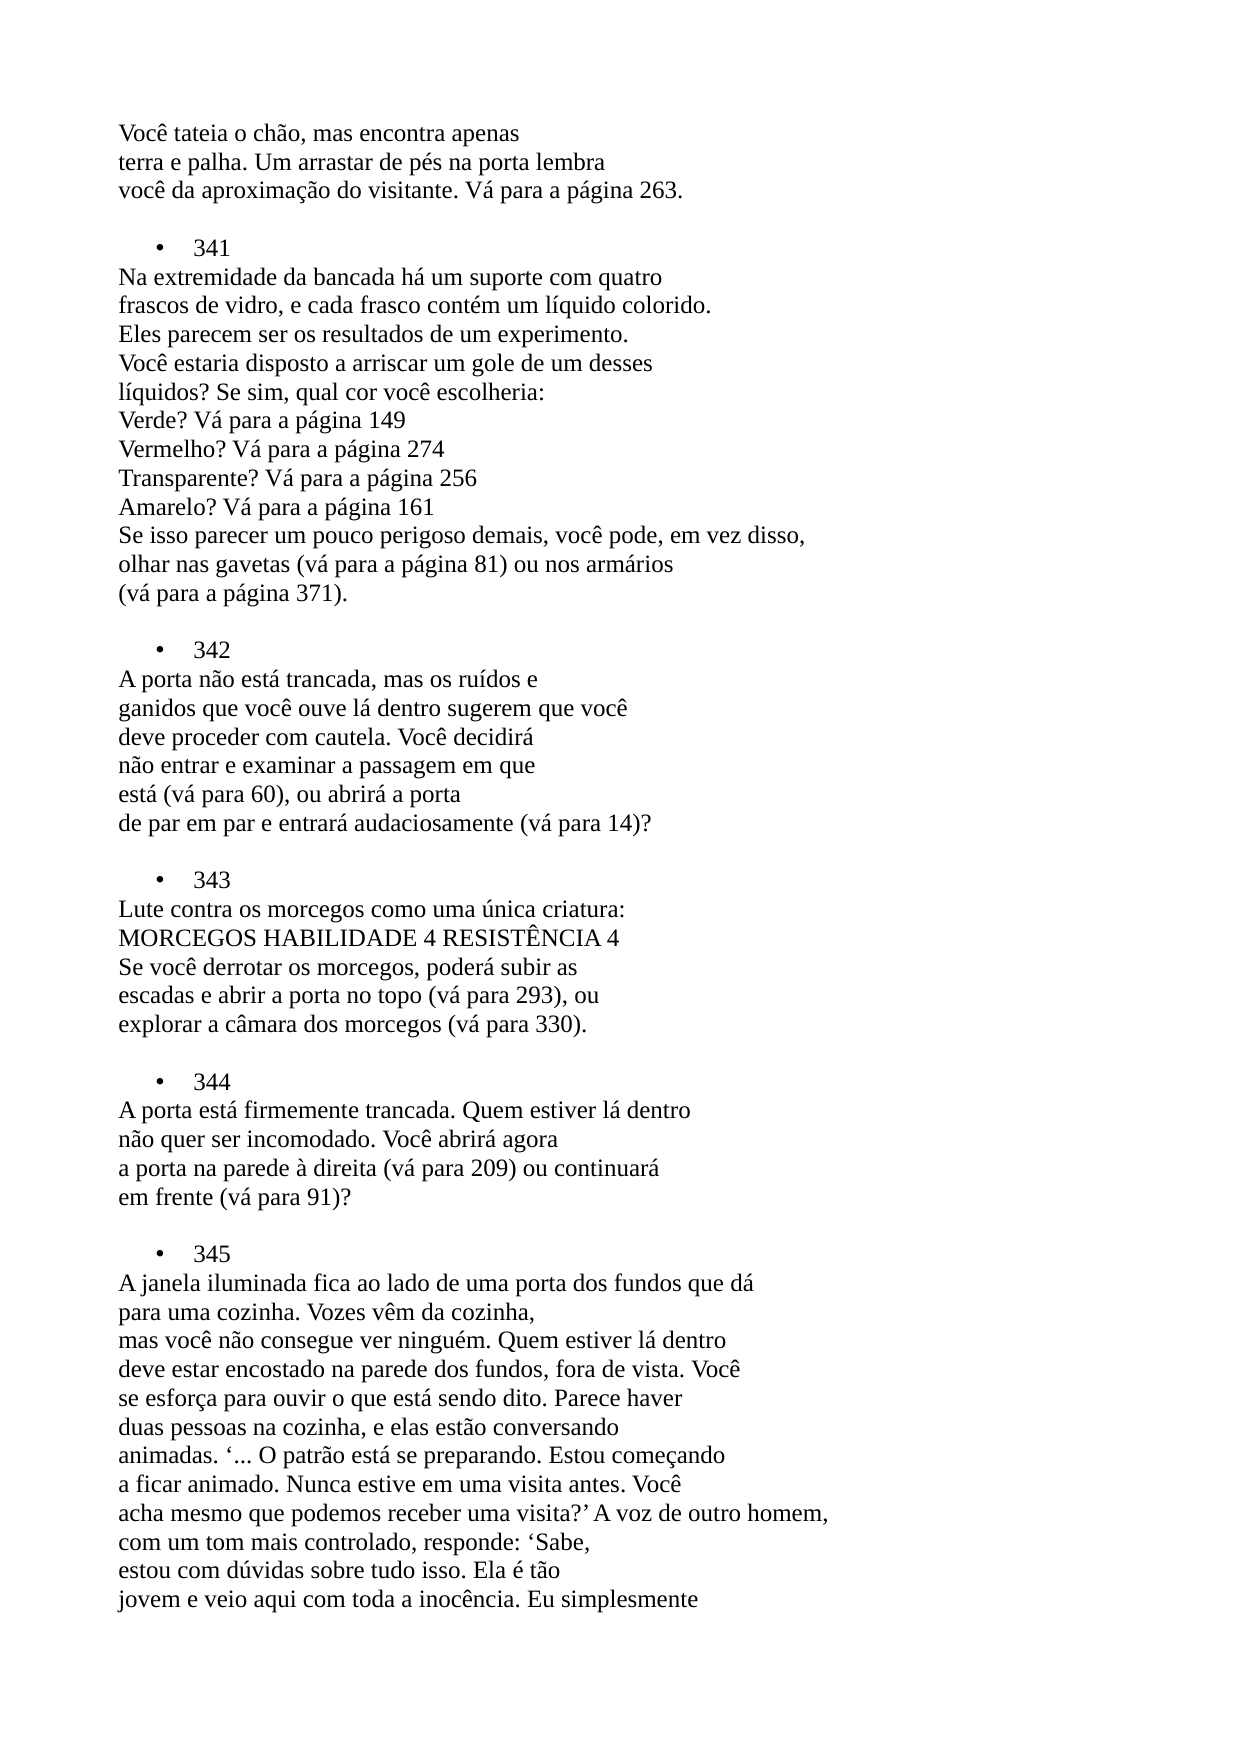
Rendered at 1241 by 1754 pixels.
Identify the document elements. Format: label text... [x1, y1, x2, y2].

text a ficar animado. Nunca estive em uma visita antes. Você [118, 1469, 1122, 1498]
text MORCEGOS HABILIDADE 4 RESISTÊNCIA 4 [118, 923, 1122, 952]
text você da aproximação do visitante. Vá para a página 263. [118, 176, 1122, 204]
text terra e palha. Um arrastar de pés na porta lembra [118, 147, 1122, 176]
text animadas. ‘... O patrão está se preparando. Estou começando [118, 1441, 1122, 1469]
text A janela iluminada fica ao lado de uma porta dos fundos que dá [118, 1268, 1122, 1297]
text para uma cozinha. Vozes vêm da cozinha, [118, 1297, 1122, 1326]
text Você estaria disposto a arriscar um gole de um desses [118, 348, 1122, 377]
text deve estar encostado na parede dos fundos, fora de vista. Você [118, 1354, 1122, 1383]
text Eles parecem ser os resultados de um experimento. [118, 319, 1122, 348]
text olhar nas gavetas (vá para a página 81) ou nos armários [118, 549, 1122, 578]
text com um tom mais controlado, responde: ‘Sabe, [118, 1527, 1122, 1556]
text duas pessoas na cozinha, e elas estão conversando [118, 1412, 1122, 1441]
list 345 [156, 1239, 1122, 1268]
list 343 [156, 866, 1122, 894]
text de par em par e entrará audaciosamente (vá para 14)? [118, 808, 1122, 837]
text (vá para a página 371). [118, 578, 1122, 607]
text líquidos? Se sim, qual cor você escolheria: [118, 377, 1122, 406]
text Vermelho? Vá para a página 274 [118, 434, 1122, 463]
text em frente (vá para 91)? [118, 1182, 1122, 1211]
text se esforça para ouvir o que está sendo dito. Parece haver [118, 1383, 1122, 1412]
text a porta na parede à direita (vá para 209) ou continuará [118, 1153, 1122, 1182]
text Verde? Vá para a página 149 [118, 406, 1122, 434]
text Amarelo? Vá para a página 161 [118, 492, 1122, 521]
text A porta não está trancada, mas os ruídos e [118, 664, 1122, 693]
text Se você derrotar os morcegos, poderá subir as [118, 952, 1122, 981]
text deve proceder com cautela. Você decidirá [118, 722, 1122, 751]
text frascos de vidro, e cada frasco contém um líquido colorido. [118, 291, 1122, 319]
list 342 [156, 636, 1122, 664]
text A porta está firmemente trancada. Quem estiver lá dentro [118, 1096, 1122, 1124]
text jovem e veio aqui com toda a inocência. Eu simplesmente [118, 1584, 1122, 1613]
text não quer ser incomodado. Você abrirá agora [118, 1124, 1122, 1153]
text Se isso parecer um pouco perigoso demais, você pode, em vez disso, [118, 521, 1122, 549]
text explorar a câmara dos morcegos (vá para 330). [118, 1009, 1122, 1038]
list 341 [156, 233, 1122, 262]
text escadas e abrir a porta no topo (vá para 293), ou [118, 981, 1122, 1009]
text mas você não consegue ver ninguém. Quem estiver lá dentro [118, 1326, 1122, 1354]
text não entrar e examinar a passagem em que [118, 751, 1122, 779]
text Você tateia o chão, mas encontra apenas [118, 118, 1122, 147]
text acha mesmo que podemos receber uma visita?’ A voz de outro homem, [118, 1498, 1122, 1527]
text estou com dúvidas sobre tudo isso. Ela é tão [118, 1556, 1122, 1584]
text está (vá para 60), ou abrirá a porta [118, 779, 1122, 808]
text Na extremidade da bancada há um suporte com quatro [118, 262, 1122, 291]
text ganidos que você ouve lá dentro sugerem que você [118, 693, 1122, 722]
text Lute contra os morcegos como uma única criatura: [118, 894, 1122, 923]
list 344 [156, 1067, 1122, 1096]
text Transparente? Vá para a página 256 [118, 463, 1122, 492]
